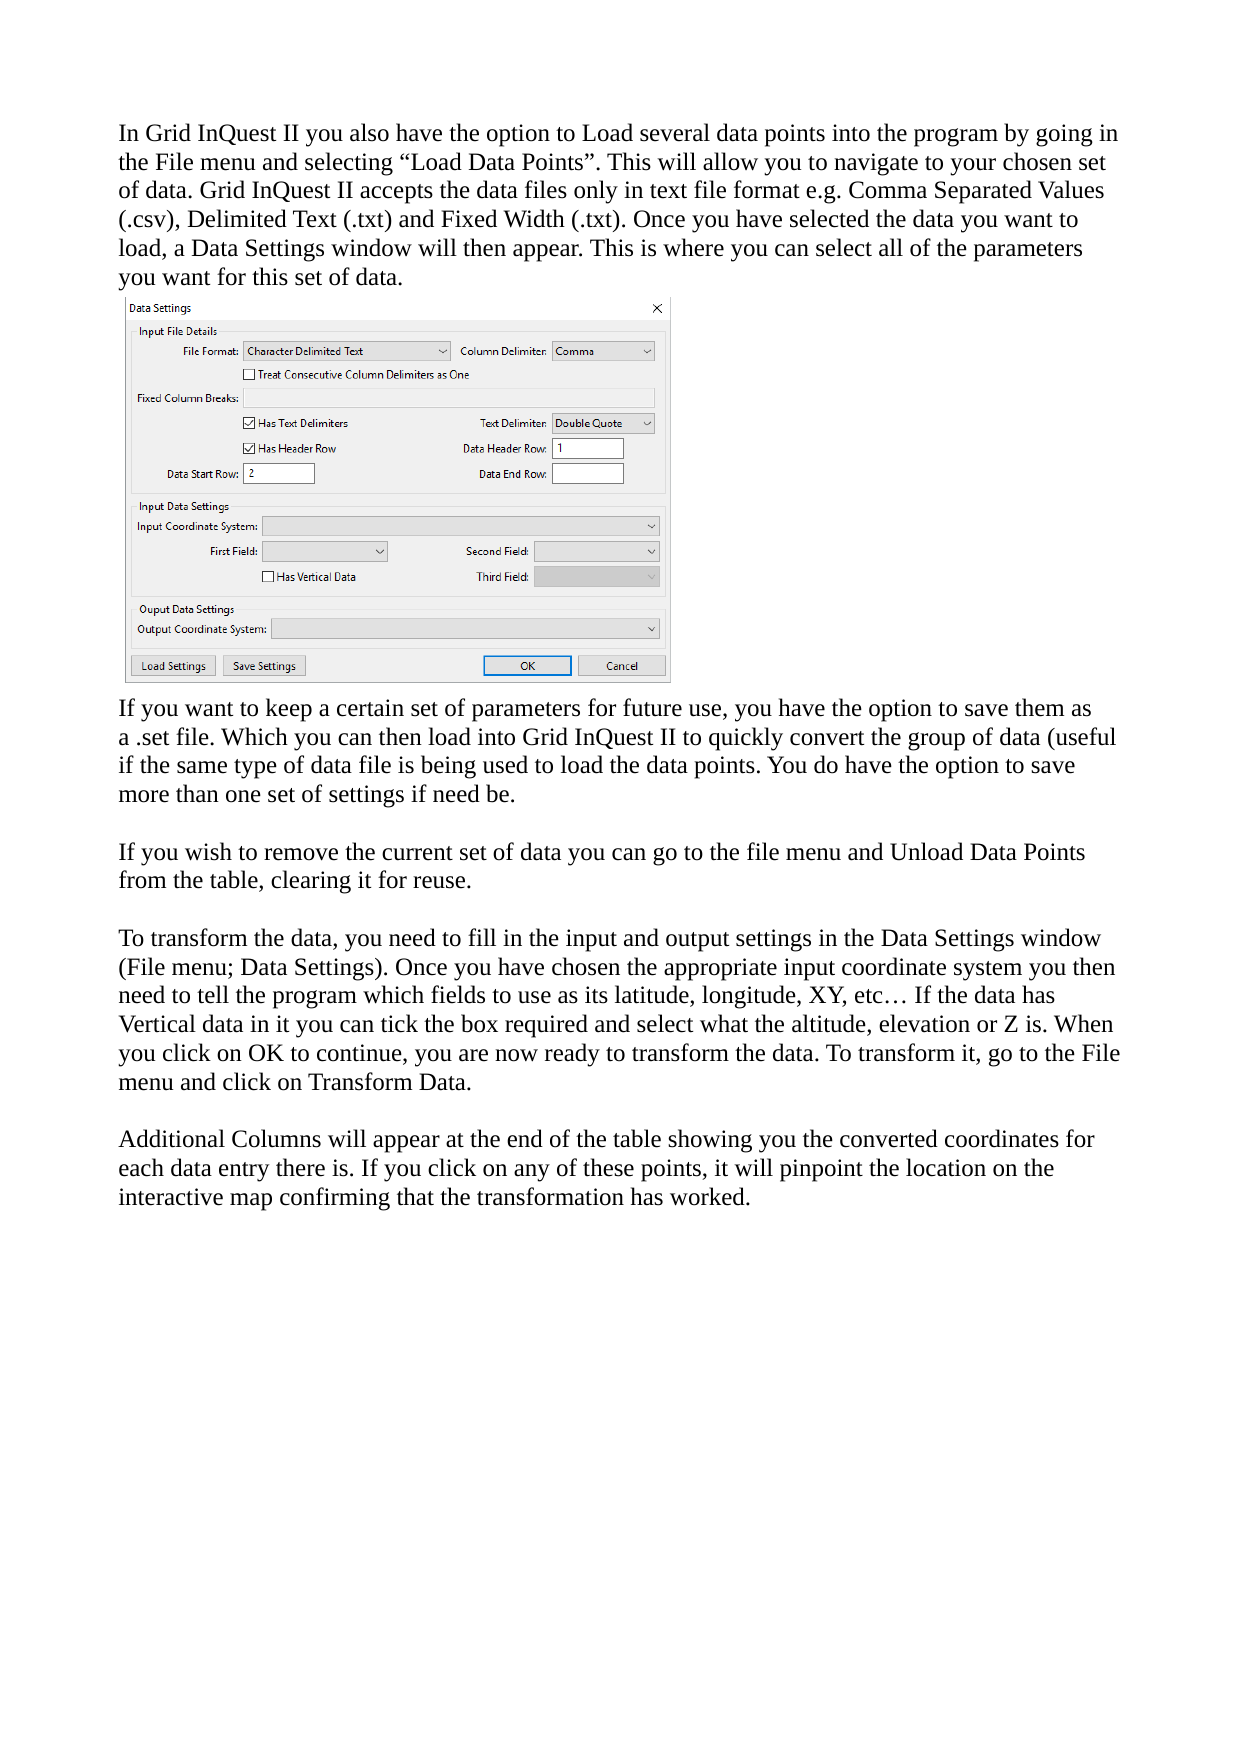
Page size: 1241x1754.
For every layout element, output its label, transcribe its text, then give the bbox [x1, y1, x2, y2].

text In Grid InQuest II you also have the option to Load several data points into the program by going in the File menu and selecting “Load Data Points”. This will allow you to navigate to your chosen set of data. Grid InQuest II accepts the data files only in text file format e.g. Comma Separated Values (.csv), Delimited Text (.txt) and Fixed Width (.txt). Once you have selected the data you want to load, a Data Settings window will then appear. This is where you can select all of the parameters you want for this set of data. [118, 118, 1122, 291]
text If you want to keep a certain set of parameters for future use, you have the option to save them as a .set file. Which you can then load into Grid InQuest II to quickly convert the group of data (useful if the same type of data file is being used to load the data points. You do have the option to save more than one set of settings if need be. [118, 693, 1122, 808]
text Additional Columns will appear at the end of the table showing you the converted coordinates for each data entry there is. If you click on any of these points, it will pinpoint the location on the interactive map confirming that the transformation has worked. [118, 1124, 1122, 1211]
text If you wish to remove the current set of data you can go to the file menu and Unload Data Points from the table, clearing it for reuse. [118, 837, 1122, 894]
text To transform the data, you need to fill in the input and output settings in the Data Settings window (File menu; Data Settings). Once you have chosen the appropriate input coordinate system you then need to tell the program which fields to use as its latitude, longitude, XY, etc… If the data has Vertical data in it you can tick the box required and select what the altitude, elevation or Z is. When you click on OK to continue, you are now ready to transform the data. To transform it, go to the File menu and click on Transform Data. [118, 923, 1122, 1096]
picture [125, 297, 671, 683]
